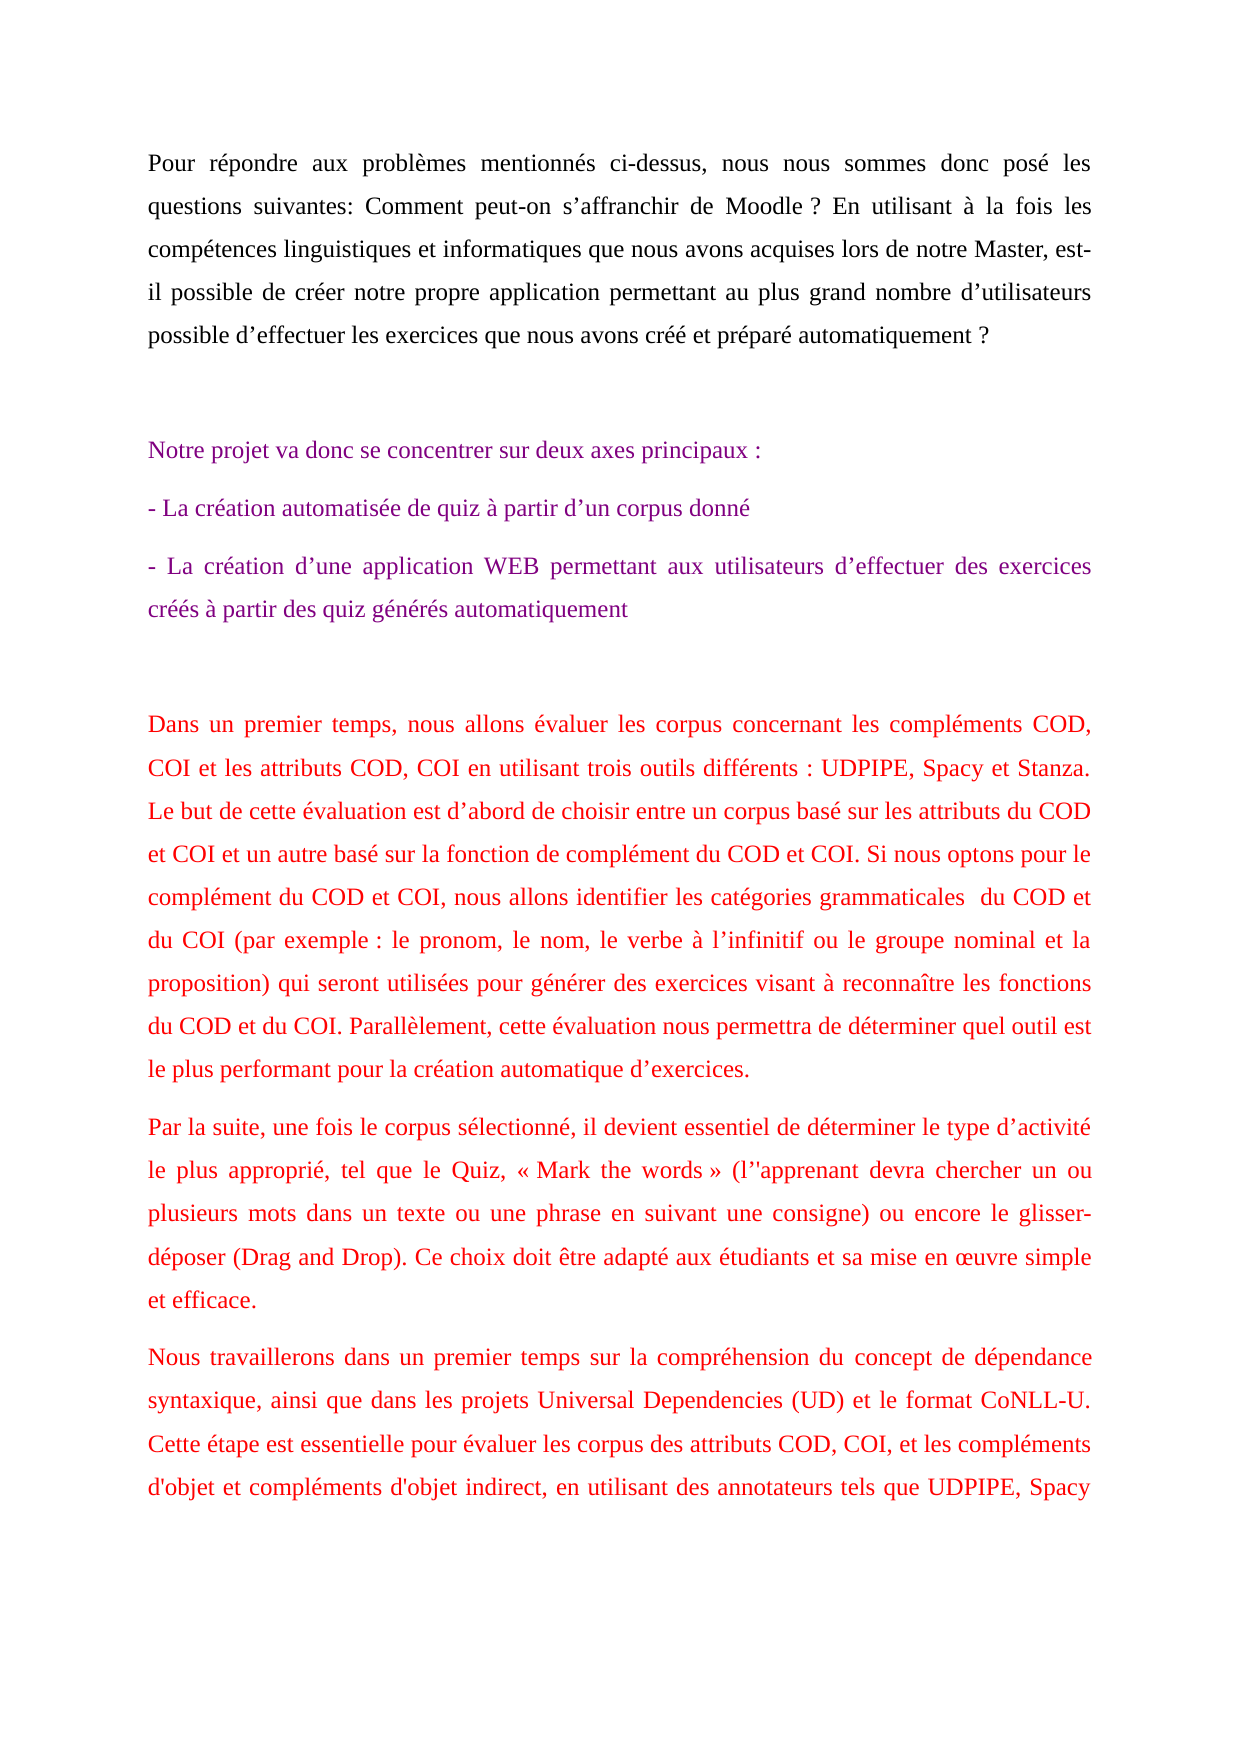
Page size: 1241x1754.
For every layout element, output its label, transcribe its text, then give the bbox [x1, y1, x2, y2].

text - La création d’une application WEB permettant aux utilisateurs d’effectuer des exercices créés à partir des quiz générés automatiquement [148, 551, 1092, 623]
text Notre projet va donc se concentrer sur deux axes principaux : [148, 436, 1092, 464]
text Nous travaillerons dans un premier temps sur la compréhension du concept de dépendance syntaxique, ainsi que dans les projets Universal Dependencies (UD) et le format CoNLL-U. Cette étape est essentielle pour évaluer les corpus des attributs COD, COI, et les compléments d'objet et compléments d'objet indirect, en utilisant des annotateurs tels que UDPIPE, Spacy [148, 1342, 1092, 1501]
text Dans un premier temps, nous allons évaluer les corpus concernant les compléments COD, COI et les attributs COD, COI en utilisant trois outils différents : UDPIPE, Spacy et Stanza. Le but de cette évaluation est d’abord de choisir entre un corpus basé sur les attributs du COD et COI et un autre basé sur la fonction de complément du COD et COI. Si nous optons pour le complément du COD et COI, nous allons identifier les catégories grammaticales du COD et du COI (par exemple : le pronom, le nom, le verbe à l’infinitif ou le groupe nominal et la proposition) qui seront utilisées pour générer des exercices visant à reconnaître les fonctions du COD et du COI. Parallèlement, cette évaluation nous permettra de déterminer quel outil est le plus performant pour la création automatique d’exercices. [148, 709, 1092, 1083]
text Par la suite, une fois le corpus sélectionné, il devient essentiel de déterminer le type d’activité le plus approprié, tel que le Quiz, « Mark the words » (l’'apprenant devra chercher un ou plusieurs mots dans un texte ou une phrase en suivant une consigne) ou encore le glisser-déposer (Drag and Drop). Ce choix doit être adapté aux étudiants et sa mise en œuvre simple et efficace. [148, 1112, 1092, 1313]
text Pour répondre aux problèmes mentionnés ci-dessus, nous nous sommes donc posé les questions suivantes: Comment peut-on s’affranchir de Moodle ? En utilisant à la fois les compétences linguistiques et informatiques que nous avons acquises lors de notre Master, est-il possible de créer notre propre application permettant au plus grand nombre d’utilisateurs possible d’effectuer les exercices que nous avons créé et préparé automatiquement ? [148, 148, 1092, 349]
text - La création automatisée de quiz à partir d’un corpus donné [148, 493, 1092, 522]
